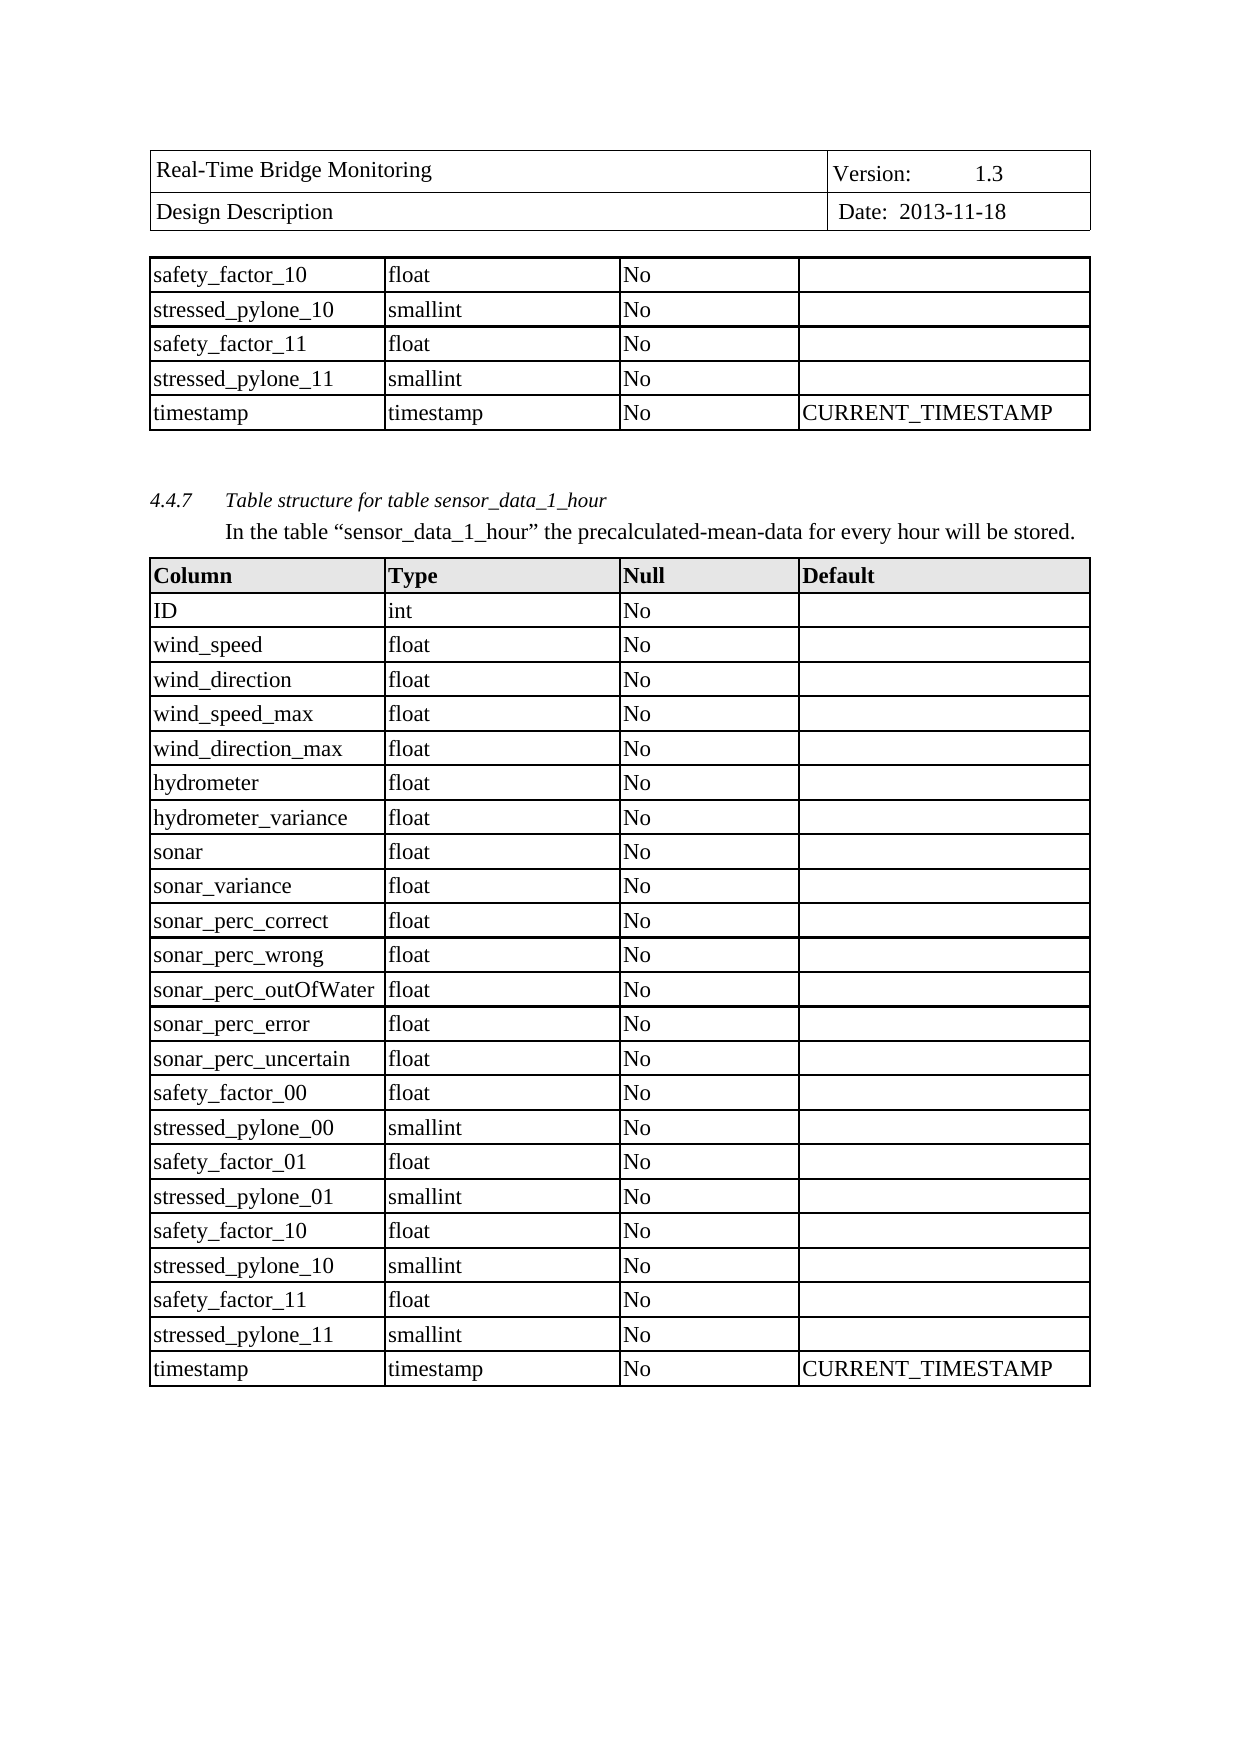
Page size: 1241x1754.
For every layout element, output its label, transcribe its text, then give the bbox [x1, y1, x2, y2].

table_cell No [621, 1249, 798, 1281]
table_cell stressed_pylone_11 [151, 1318, 384, 1350]
table_cell [800, 328, 1089, 360]
table_cell sonar_perc_wrong [151, 939, 384, 971]
table_cell [800, 801, 1089, 833]
table_cell float [386, 732, 619, 764]
table_cell [800, 259, 1089, 291]
table_cell No [621, 801, 798, 833]
table_cell No [621, 1214, 798, 1247]
table_cell safety_factor_00 [151, 1076, 384, 1109]
table_cell sonar_perc_correct [151, 904, 384, 936]
table_cell No [621, 396, 798, 429]
table_cell ID [151, 594, 384, 626]
table_cell No [621, 594, 798, 626]
table_cell stressed_pylone_11 [151, 362, 384, 394]
table_cell float [386, 870, 619, 902]
table_cell [800, 1283, 1089, 1316]
table_cell [800, 1111, 1089, 1143]
table_cell [800, 628, 1089, 661]
table_cell float [386, 628, 619, 661]
table_cell No [621, 1352, 798, 1385]
table_cell safety_factor_01 [151, 1145, 384, 1178]
table_cell sonar_perc_error [151, 1008, 384, 1040]
table_cell smallint [386, 293, 619, 325]
table_cell No [621, 697, 798, 729]
table_cell No [621, 1076, 798, 1109]
table_cell timestamp [386, 396, 619, 429]
table_header Default [800, 559, 1089, 592]
table_cell safety_factor_10 [151, 259, 384, 291]
table_cell float [386, 801, 619, 833]
table_cell [800, 663, 1089, 695]
table_cell [800, 904, 1089, 936]
table_cell No [621, 1008, 798, 1040]
table_cell float [386, 259, 619, 291]
table_cell sonar [151, 835, 384, 867]
table_cell float [386, 904, 619, 936]
table_cell No [621, 766, 798, 798]
table_cell No [621, 328, 798, 360]
table_cell No [621, 362, 798, 394]
table_cell [800, 732, 1089, 764]
table_cell [800, 1249, 1089, 1281]
table_header Type [386, 559, 619, 592]
table_cell No [621, 663, 798, 695]
table_cell No [621, 939, 798, 971]
table_cell float [386, 328, 619, 360]
table_cell [800, 697, 1089, 729]
table_cell CURRENT_TIMESTAMP [800, 396, 1089, 429]
table_cell float [386, 939, 619, 971]
table_cell [800, 1180, 1089, 1212]
table_cell [800, 973, 1089, 1005]
table_cell No [621, 293, 798, 325]
table_cell int [386, 594, 619, 626]
table_cell hydrometer_variance [151, 801, 384, 833]
table_cell float [386, 697, 619, 729]
table_cell No [621, 904, 798, 936]
table_cell smallint [386, 1318, 619, 1350]
table_cell smallint [386, 362, 619, 394]
table_header Column [151, 559, 384, 592]
table_cell [800, 594, 1089, 626]
table_cell sonar_perc_outOfWater [151, 973, 384, 1005]
table_cell hydrometer [151, 766, 384, 798]
table_cell float [386, 1214, 619, 1247]
table_cell No [621, 973, 798, 1005]
table_cell [800, 1042, 1089, 1074]
table_cell No [621, 1283, 798, 1316]
table_cell safety_factor_11 [151, 328, 384, 360]
table_cell timestamp [151, 396, 384, 429]
table_cell wind_speed_max [151, 697, 384, 729]
table_cell float [386, 766, 619, 798]
table_cell stressed_pylone_10 [151, 1249, 384, 1281]
table_cell smallint [386, 1180, 619, 1212]
table_cell [800, 1145, 1089, 1178]
table_cell No [621, 732, 798, 764]
table_cell No [621, 1145, 798, 1178]
table_cell safety_factor_11 [151, 1283, 384, 1316]
table_cell float [386, 973, 619, 1005]
table_cell No [621, 1318, 798, 1350]
subtitle Table structure for table sensor_data_1_hour [150, 487, 1090, 512]
table_cell [800, 1318, 1089, 1350]
table_cell smallint [386, 1249, 619, 1281]
table_cell safety_factor_10 [151, 1214, 384, 1247]
table_cell float [386, 663, 619, 695]
table_header Null [621, 559, 798, 592]
table_cell [800, 939, 1089, 971]
table_cell float [386, 1042, 619, 1074]
table_cell [800, 1076, 1089, 1109]
table_cell No [621, 1180, 798, 1212]
table_cell stressed_pylone_01 [151, 1180, 384, 1212]
table_cell [800, 1008, 1089, 1040]
text In the table “sensor_data_1_hour” the precalculated-mean-data for every hour will be stored. [225, 518, 1090, 545]
table_cell No [621, 1111, 798, 1143]
table_cell float [386, 835, 619, 867]
table_cell wind_direction [151, 663, 384, 695]
table_cell wind_direction_max [151, 732, 384, 764]
table_cell wind_speed [151, 628, 384, 661]
table_cell No [621, 870, 798, 902]
table_cell timestamp [386, 1352, 619, 1385]
table_cell smallint [386, 1111, 619, 1143]
table_cell [800, 835, 1089, 867]
table_cell stressed_pylone_10 [151, 293, 384, 325]
table_cell [800, 1214, 1089, 1247]
table_cell No [621, 259, 798, 291]
table_cell float [386, 1076, 619, 1109]
table_cell CURRENT_TIMESTAMP [800, 1352, 1089, 1385]
table_cell float [386, 1145, 619, 1178]
table_cell [800, 870, 1089, 902]
table_cell No [621, 1042, 798, 1074]
table_cell float [386, 1008, 619, 1040]
table_cell sonar_variance [151, 870, 384, 902]
table_cell float [386, 1283, 619, 1316]
table_cell No [621, 835, 798, 867]
table_cell [800, 362, 1089, 394]
table_cell timestamp [151, 1352, 384, 1385]
table_cell No [621, 628, 798, 661]
table_cell [800, 293, 1089, 325]
table_cell [800, 766, 1089, 798]
table_cell sonar_perc_uncertain [151, 1042, 384, 1074]
table_cell stressed_pylone_00 [151, 1111, 384, 1143]
